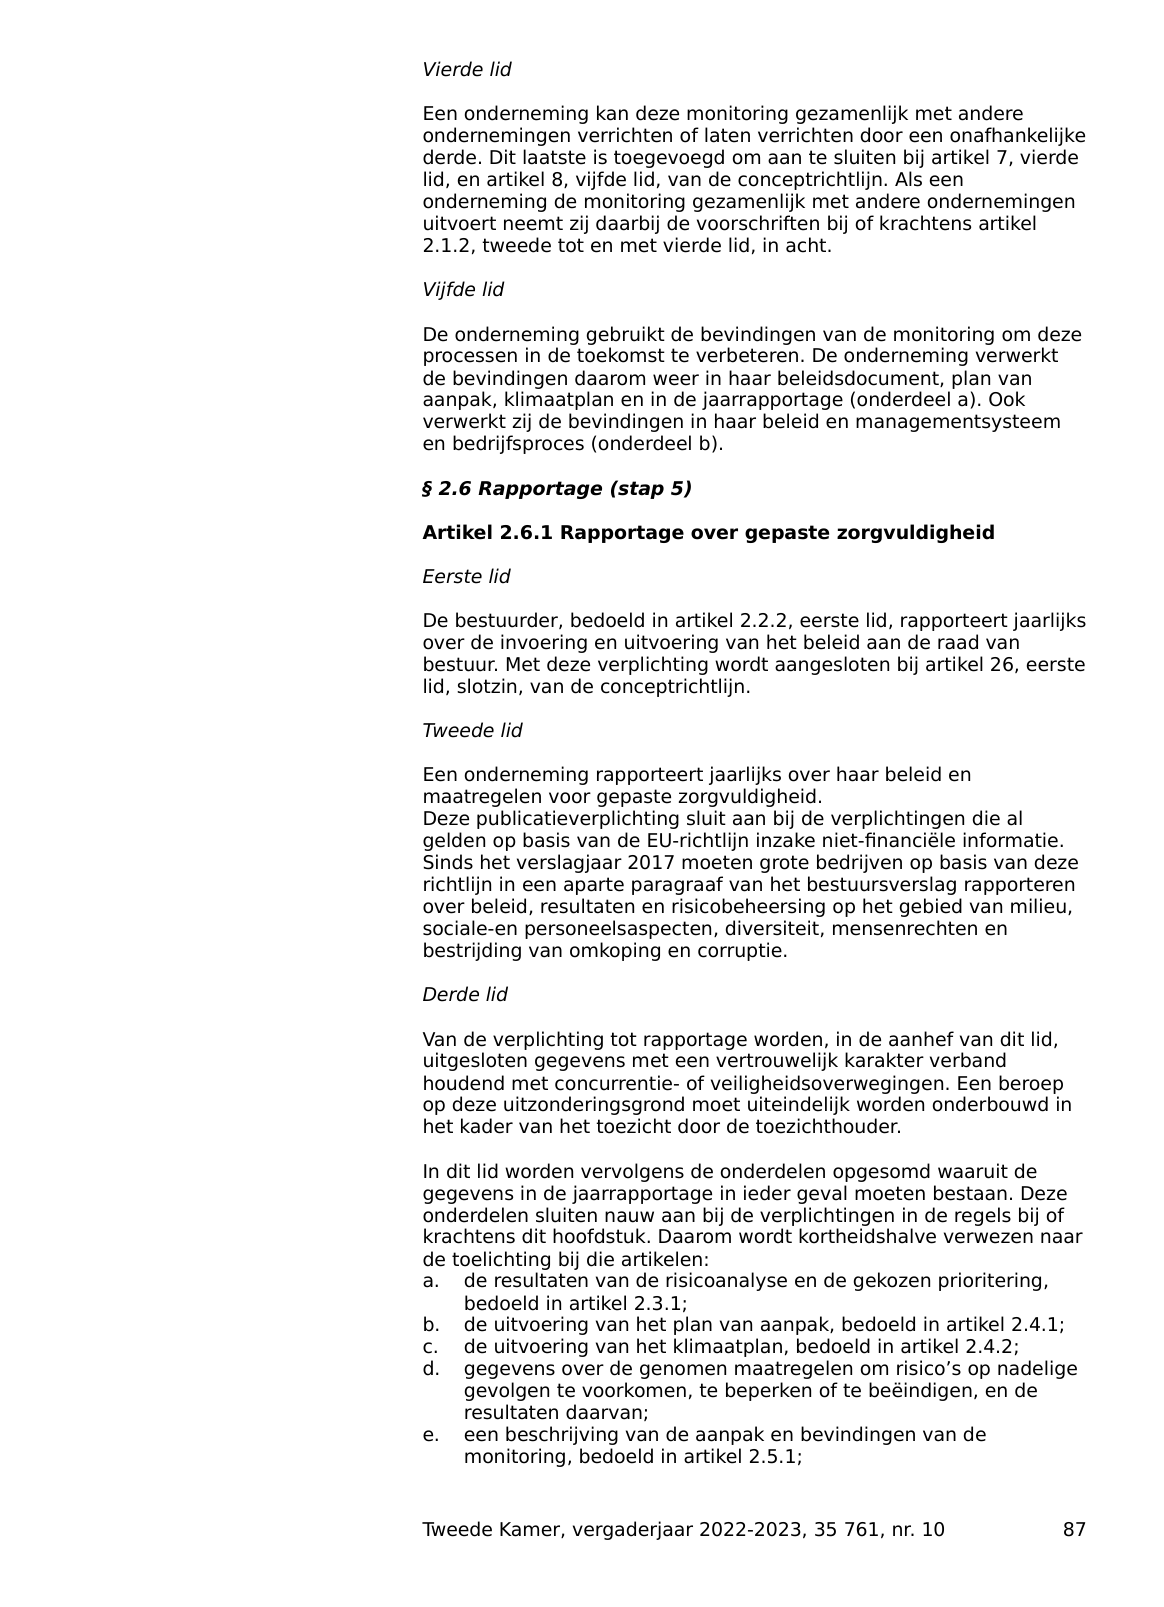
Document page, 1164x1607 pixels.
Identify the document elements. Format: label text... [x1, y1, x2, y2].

subtitle Artikel 2.6.1 Rapportage over gepaste zorgvuldigheid [422, 522, 1087, 544]
subtitle Vijfde lid [422, 279, 1087, 301]
text d. gegevens over de genomen maatregelen om risico’s op nadelige gevolgen te voorkomen, te beperken of te beëindigen, en de resultaten daarvan; [422, 1358, 1087, 1424]
subtitle § 2.6 Rapportage (stap 5) [422, 477, 1087, 499]
text De onderneming gebruikt de bevindingen van de monitoring om deze processen in de toekomst te verbeteren. De onderneming verwerkt de bevindingen daarom weer in haar beleidsdocument, plan van aanpak, klimaatplan en in de jaarrapportage (onderdeel a). Ook verwerkt zij de bevindingen in haar beleid en managementsysteem en bedrijfsproces (onderdeel b). [422, 323, 1087, 455]
text Een onderneming rapporteert jaarlijks over haar beleid en maatregelen voor gepaste zorgvuldigheid. [422, 764, 1087, 808]
text e. een beschrijving van de aanpak en bevindingen van de monitoring, bedoeld in artikel 2.5.1; [422, 1424, 1087, 1468]
text Van de verplichting tot rapportage worden, in de aanhef van dit lid, uitgesloten gegevens met een vertrouwelijk karakter verband houdend met concurrentie- of veiligheidsoverwegingen. Een beroep op deze uitzonderingsgrond moet uiteindelijk worden onderbouwd in het kader van het toezicht door de toezichthouder. [422, 1028, 1087, 1138]
text a. de resultaten van de risicoanalyse en de gekozen prioritering, bedoeld in artikel 2.3.1; [422, 1270, 1087, 1314]
text Deze publicatieverplichting sluit aan bij de verplichtingen die al gelden op basis van de EU-richtlijn inzake niet-financiële informatie. Sinds het verslagjaar 2017 moeten grote bedrijven op basis van deze richtlijn in een aparte paragraaf van het bestuursverslag rapporteren over beleid, resultaten en risicobeheersing op het gebied van milieu, sociale-en personeelsaspecten, diversiteit, mensenrechten en bestrijding van omkoping en corruptie. [422, 808, 1087, 962]
text De bestuurder, bedoeld in artikel 2.2.2, eerste lid, rapporteert jaarlijks over de invoering en uitvoering van het beleid aan de raad van bestuur. Met deze verplichting wordt aangesloten bij artikel 26, eerste lid, slotzin, van de conceptrichtlijn. [422, 610, 1087, 698]
subtitle Tweede lid [422, 720, 1087, 742]
subtitle Eerste lid [422, 566, 1087, 588]
subtitle Derde lid [422, 984, 1087, 1006]
text Een onderneming kan deze monitoring gezamenlijk met andere ondernemingen verrichten of laten verrichten door een onafhankelijke derde. Dit laatste is toegevoegd om aan te sluiten bij artikel 7, vierde lid, en artikel 8, vijfde lid, van de conceptrichtlijn. Als een onderneming de monitoring gezamenlijk met andere ondernemingen uitvoert neemt zij daarbij de voorschriften bij of krachtens artikel 2.1.2, tweede tot en met vierde lid, in acht. [422, 103, 1087, 257]
text b. de uitvoering van het plan van aanpak, bedoeld in artikel 2.4.1; [422, 1314, 1087, 1336]
subtitle Vierde lid [422, 59, 1087, 81]
text c. de uitvoering van het klimaatplan, bedoeld in artikel 2.4.2; [422, 1336, 1087, 1358]
text In dit lid worden vervolgens de onderdelen opgesomd waaruit de gegevens in de jaarrapportage in ieder geval moeten bestaan. Deze onderdelen sluiten nauw aan bij de verplichtingen in de regels bij of krachtens dit hoofdstuk. Daarom wordt kortheidshalve verwezen naar de toelichting bij die artikelen: [422, 1161, 1087, 1270]
